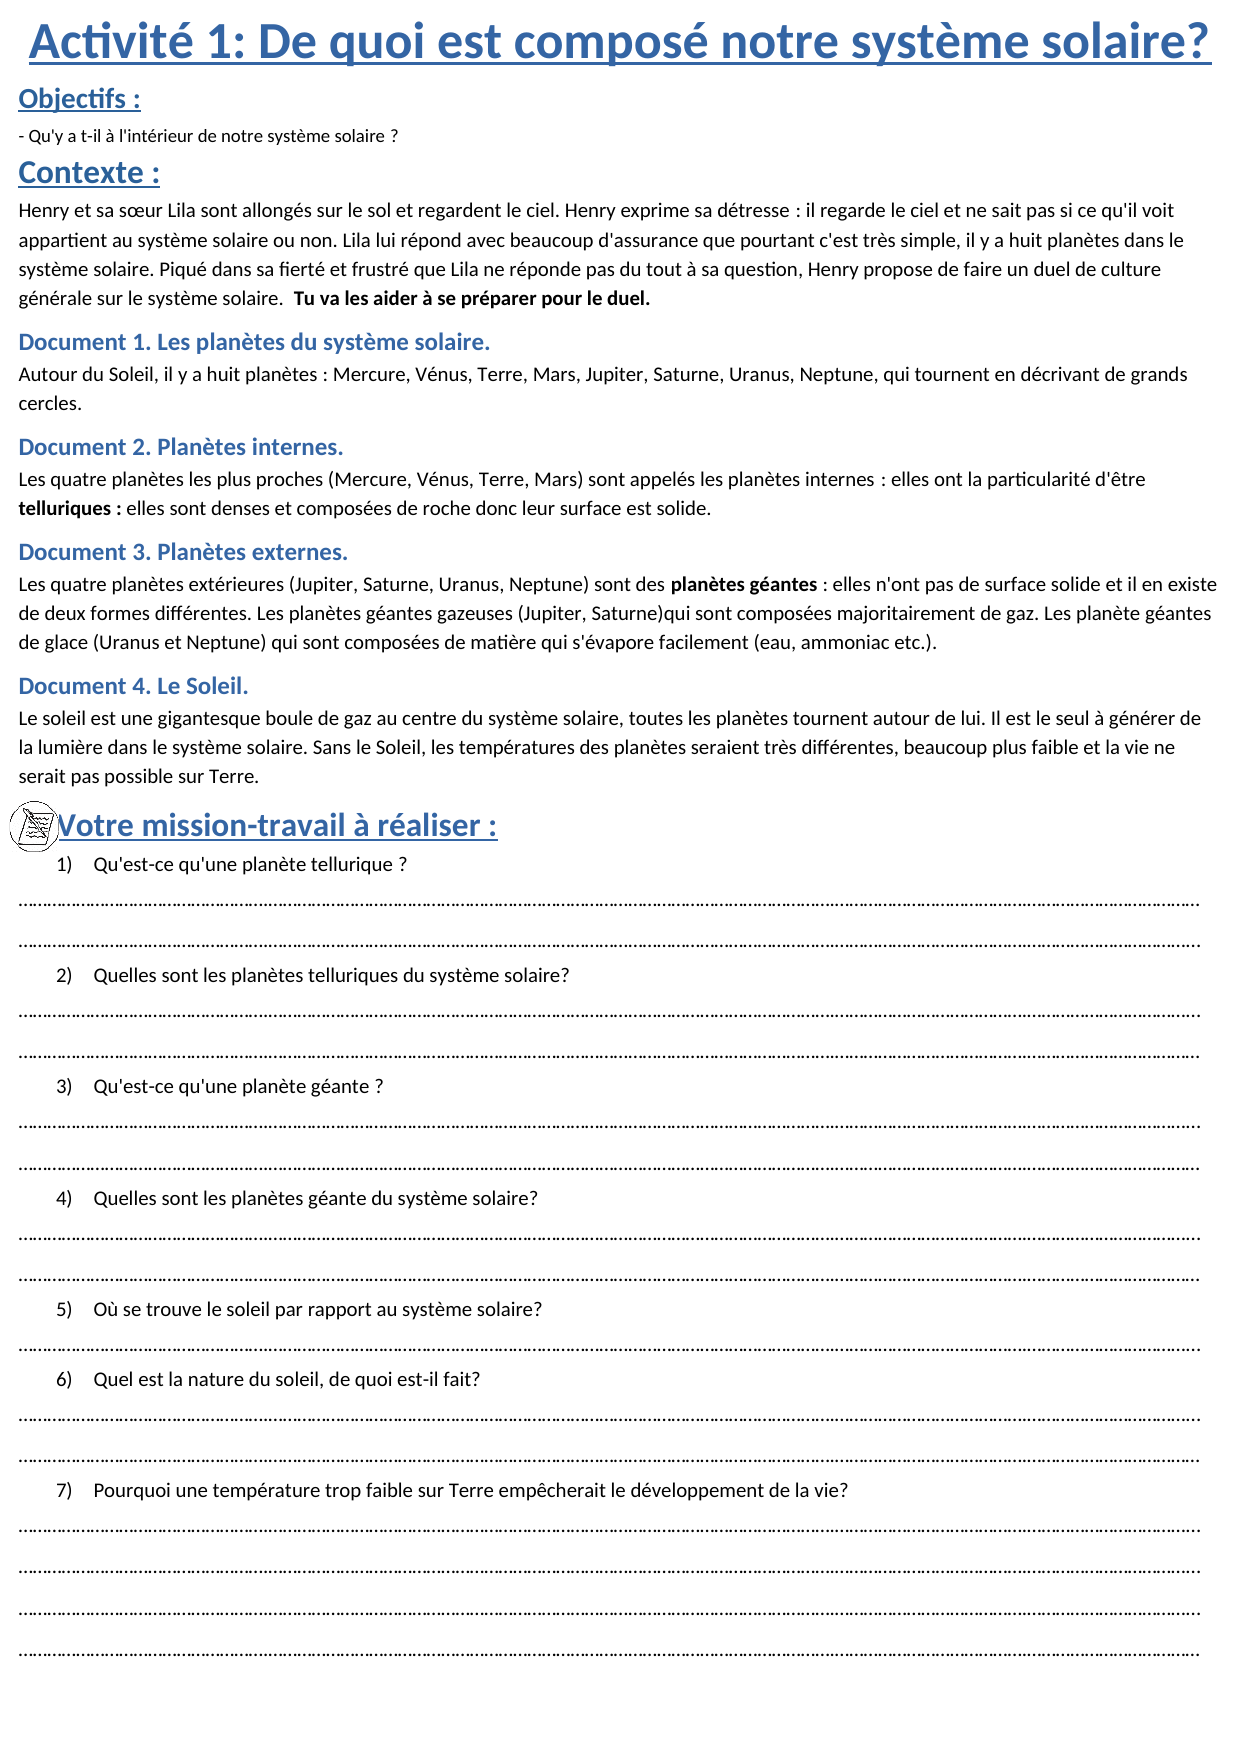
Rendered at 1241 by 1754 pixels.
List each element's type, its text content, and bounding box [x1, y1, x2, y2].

text …………………………………………….……………………………………………………………………………………………………….………………………………….……………………………... [18, 1331, 1221, 1357]
text …………………………………………….……………………………………………………………………………………………………….………………………………….……………………………… [18, 1150, 1221, 1175]
list Pourquoi une température trop faible sur Terre empêcherait le développement de la vie? [56, 1477, 1221, 1503]
list Où se trouve le soleil par rapport au système solaire? [56, 1296, 1221, 1321]
text …………………………………………….……………………………………………………………………………………………………….………………………………….……………………………... [18, 927, 1221, 953]
text …………………………………………….……………………………………………………………………………………………………….………………………………….……………………………... [18, 1401, 1221, 1427]
text …………………………………………….……………………………………………………………………………………………………….………………………………….……………………………… [18, 1261, 1221, 1286]
text …………………………………………….……………………………………………………………………………………………………….………………………………….……………………………… [18, 1038, 1221, 1064]
title Activité 1: De quoi est composé notre système solaire? [18, 8, 1221, 72]
text …………………………………………….……………………………………………………………………………………………………….………………………………….……………………………... [18, 1220, 1221, 1245]
list Quelles sont les planètes géante du système solaire? [56, 1185, 1221, 1210]
text Henry et sa sœur Lila sont allongés sur le sol et regardent le ciel. Henry exprime sa détresse : il regarde le ciel et ne sait pas si ce qu'il voit appartient au système solaire ou non. Lila lui répond avec beaucoup d'assurance que pourtant c'est très simple, il y a huit planètes dans le système solaire. Piqué dans sa fierté et frustré que Lila ne réponde pas du tout à sa question, Henry propose de faire un duel de culture générale sur le système solaire. Tu va les aider à se préparer pour le duel. [18, 198, 1221, 311]
text Document 1. Les planètes du système solaire. [18, 326, 1221, 356]
text Les quatre planètes extérieures (Jupiter, Saturne, Uranus, Neptune) sont des planètes géantes : elles n'ont pas de surface solide et il en existe de deux formes différentes. Les planètes géantes gazeuses (Jupiter, Saturne)qui sont composées majoritairement de gaz. Les planète géantes de glace (Uranus et Neptune) qui sont composées de matière qui s'évapore facilement (eau, ammoniac etc.). [18, 571, 1221, 655]
text …………………………………………….……………………………………………………………………………………………………….………………………………….……………………………... [18, 1513, 1221, 1538]
list Qu'est-ce qu'une planète tellurique ? [56, 851, 1221, 876]
text Votre mission-travail à réaliser : [59, 804, 1221, 845]
text - Qu'y a t-il à l'intérieur de notre système solaire ? [18, 124, 1221, 147]
text Document 4. Le Soleil. [18, 670, 1221, 701]
text …………………………………………….……………………………………………………………………………………………………….………………………………….……………………………… [18, 1442, 1221, 1468]
list Qu'est-ce qu'une planète géante ? [56, 1073, 1221, 1099]
picture [9, 801, 59, 852]
text …………………………………………….……………………………………………………………………………………………………….………………………………….……………………………… [18, 1636, 1221, 1661]
text Objectifs : [18, 72, 1221, 118]
text Contexte : [18, 151, 1221, 192]
text …………………………………………….……………………………………………………………………………………………………….………………………………….……………………………... [18, 1554, 1221, 1579]
list Quelles sont les planètes telluriques du système solaire? [56, 962, 1221, 988]
text Le soleil est une gigantesque boule de gaz au centre du système solaire, toutes les planètes tournent autour de lui. Il est le seul à générer de la lumière dans le système solaire. Sans le Soleil, les températures des planètes seraient très différentes, beaucoup plus faible et la vie ne serait pas possible sur Terre. [18, 705, 1221, 789]
text …………………………………………….……………………………………………………………………………………………………….………………………………….……………………………… [18, 886, 1221, 912]
list Quel est la nature du soleil, de quoi est-il fait? [56, 1366, 1221, 1392]
text Autour du Soleil, il y a huit planètes : Mercure, Vénus, Terre, Mars, Jupiter, Saturne, Uranus, Neptune, qui tournent en décrivant de grands cercles. [18, 361, 1221, 416]
text Les quatre planètes les plus proches (Mercure, Vénus, Terre, Mars) sont appelés les planètes internes : elles ont la particularité d'être telluriques : elles sont denses et composées de roche donc leur surface est solide. [18, 466, 1221, 521]
text …………………………………………….……………………………………………………………………………………………………….………………………………….……………………………... [18, 997, 1221, 1023]
text Document 3. Planètes externes. [18, 536, 1221, 566]
text Document 2. Planètes internes. [18, 431, 1221, 461]
text …………………………………………….……………………………………………………………………………………………………….………………………………….……………………………... [18, 1109, 1221, 1134]
text …………………………………………….……………………………………………………………………………………………………….………………………………….……………………………... [18, 1595, 1221, 1620]
